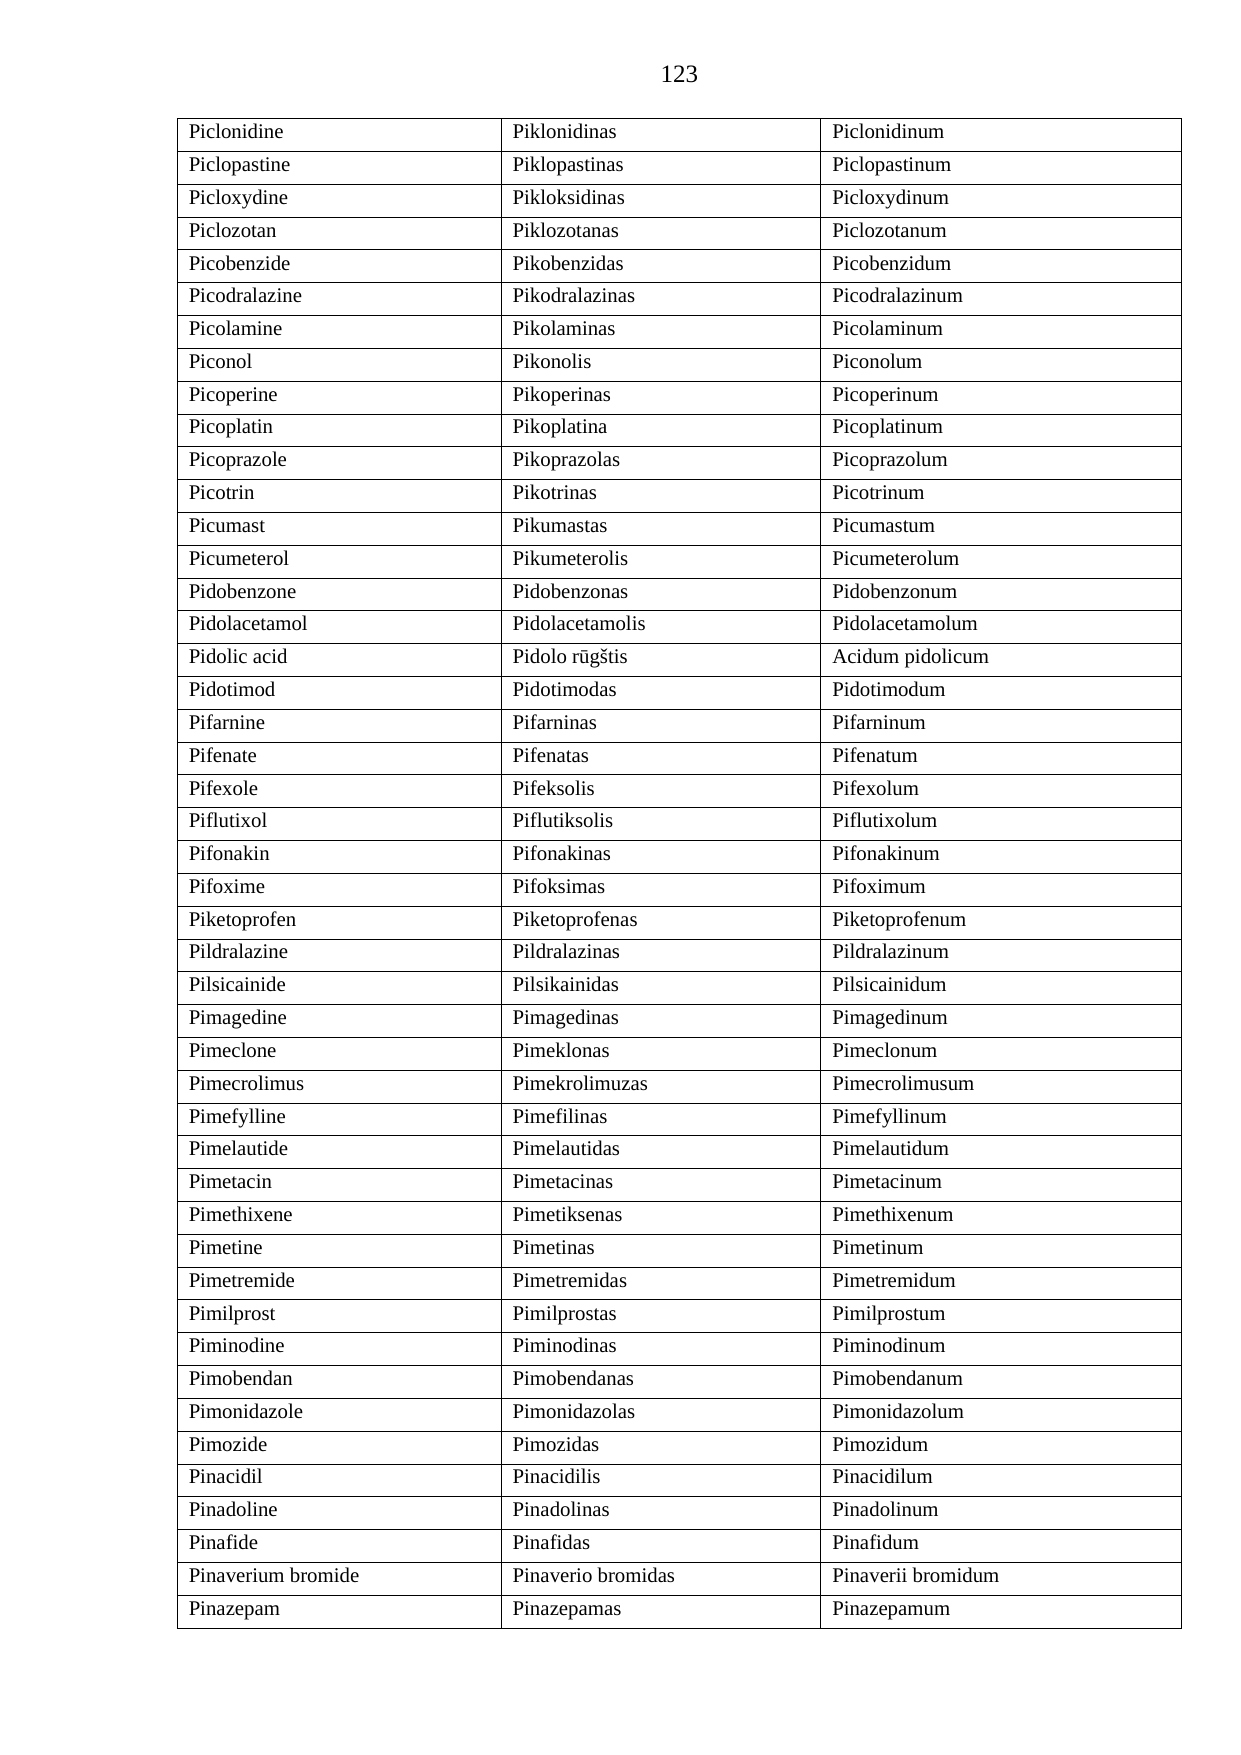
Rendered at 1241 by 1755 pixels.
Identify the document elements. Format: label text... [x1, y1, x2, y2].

table_cell Pinadoline [178, 1497, 501, 1529]
table_cell Piflutiksolis [502, 808, 820, 840]
table_cell Picumast [178, 513, 501, 545]
table_cell Picoplatinum [821, 415, 1181, 446]
table_cell Picoplatin [178, 415, 501, 446]
table_cell Picumeterolum [821, 546, 1181, 577]
table_cell Pikonolis [502, 349, 820, 381]
table_cell Pikumastas [502, 513, 820, 545]
table_cell Pinazepamas [502, 1596, 820, 1627]
table_cell Piminodine [178, 1333, 501, 1365]
table_cell Pifenatum [821, 743, 1181, 774]
table_cell Pimeclone [178, 1038, 501, 1070]
table_cell Pikolaminas [502, 316, 820, 348]
table_cell Pimecrolimus [178, 1071, 501, 1102]
table_cell Pimecrolimusum [821, 1071, 1181, 1102]
table_cell Pimekrolimuzas [502, 1071, 820, 1102]
table_cell Pimagedine [178, 1005, 501, 1037]
table_cell Picotrinum [821, 480, 1181, 512]
table_cell Pimobendanas [502, 1366, 820, 1398]
table_cell Pinacidilis [502, 1465, 820, 1496]
table_cell Pifexole [178, 775, 501, 807]
table_cell Pidobenzone [178, 579, 501, 610]
table_cell Piclopastine [178, 152, 501, 184]
table_cell Pimetinas [502, 1235, 820, 1267]
table_cell Pifoxime [178, 874, 501, 906]
table_cell Pimonidazolum [821, 1399, 1181, 1431]
table_cell Pimefilinas [502, 1104, 820, 1135]
table_cell Pidolacetamolis [502, 611, 820, 643]
table_cell Pimetremidum [821, 1268, 1181, 1299]
table_cell Pimilprostas [502, 1300, 820, 1332]
table_cell Pimilprostum [821, 1300, 1181, 1332]
table_cell Pinadolinum [821, 1497, 1181, 1529]
table_cell Pimozidum [821, 1432, 1181, 1463]
table_cell Pimelautidas [502, 1136, 820, 1168]
table_cell Pimetacinum [821, 1169, 1181, 1201]
table_cell Picumastum [821, 513, 1181, 545]
table_cell Pimetremidas [502, 1268, 820, 1299]
table_cell Pinadolinas [502, 1497, 820, 1529]
table_cell Pifarninas [502, 710, 820, 742]
table_cell Pimelautidum [821, 1136, 1181, 1168]
table_cell Pinaverii bromidum [821, 1563, 1181, 1595]
table_cell Pikobenzidas [502, 250, 820, 282]
table_cell Piconol [178, 349, 501, 381]
table_cell Picodralazinum [821, 283, 1181, 315]
table_cell Pilsicainidum [821, 972, 1181, 1004]
table_cell Pimobendan [178, 1366, 501, 1398]
table_cell Pifonakinum [821, 841, 1181, 873]
table_cell Pimefyllinum [821, 1104, 1181, 1135]
table_cell Picloxydinum [821, 185, 1181, 217]
table_cell Piflutixolum [821, 808, 1181, 840]
table_cell Pifonakin [178, 841, 501, 873]
table_cell Acidum pidolicum [821, 644, 1181, 676]
table_cell Pinafide [178, 1530, 501, 1562]
table_cell Pidolacetamol [178, 611, 501, 643]
table_cell Piminodinum [821, 1333, 1181, 1365]
table_cell Pildralazinas [502, 940, 820, 971]
table_cell Pidolacetamolum [821, 611, 1181, 643]
table_cell Pilsikainidas [502, 972, 820, 1004]
table_cell Pifenate [178, 743, 501, 774]
table_cell Pikoplatina [502, 415, 820, 446]
table_cell Pimetacin [178, 1169, 501, 1201]
table_cell Piclopastinum [821, 152, 1181, 184]
table_cell Piketoprofenum [821, 907, 1181, 938]
table_cell Pifoksimas [502, 874, 820, 906]
table_cell Pinazepamum [821, 1596, 1181, 1627]
table_cell Pidolo rūgštis [502, 644, 820, 676]
table_cell Picobenzidum [821, 250, 1181, 282]
table_cell Pinacidil [178, 1465, 501, 1496]
table_cell Piclonidinum [821, 119, 1181, 151]
table_cell Pimetacinas [502, 1169, 820, 1201]
table_cell Pimetremide [178, 1268, 501, 1299]
table_cell Piclozotanum [821, 218, 1181, 249]
table_cell Picotrin [178, 480, 501, 512]
table_cell Pilsicainide [178, 972, 501, 1004]
table_cell Pinafidum [821, 1530, 1181, 1562]
table_cell Piclozotan [178, 218, 501, 249]
table_cell Pinazepam [178, 1596, 501, 1627]
table_cell Piketoprofenas [502, 907, 820, 938]
table_cell Pikoperinas [502, 382, 820, 413]
table_cell Pikotrinas [502, 480, 820, 512]
table_cell Pimonidazolas [502, 1399, 820, 1431]
table_cell Piflutixol [178, 808, 501, 840]
table_cell Pimagedinas [502, 1005, 820, 1037]
table_cell Piclonidine [178, 119, 501, 151]
table_cell Pimozidas [502, 1432, 820, 1463]
table_cell Pinafidas [502, 1530, 820, 1562]
table_cell Pifarninum [821, 710, 1181, 742]
table_cell Picodralazine [178, 283, 501, 315]
table_cell Picolaminum [821, 316, 1181, 348]
table_cell Picolamine [178, 316, 501, 348]
table_cell Pikoprazolas [502, 447, 820, 479]
table_cell Picloxydine [178, 185, 501, 217]
table_cell Pidolic acid [178, 644, 501, 676]
table_cell Pimethixene [178, 1202, 501, 1234]
table_cell Pinaverio bromidas [502, 1563, 820, 1595]
table_cell Pifoximum [821, 874, 1181, 906]
table_cell Pimonidazole [178, 1399, 501, 1431]
table_cell Pifonakinas [502, 841, 820, 873]
table_cell Pimobendanum [821, 1366, 1181, 1398]
table_cell Pimetine [178, 1235, 501, 1267]
table_cell Picoprazole [178, 447, 501, 479]
table_cell Pifarnine [178, 710, 501, 742]
table_cell Pimetiksenas [502, 1202, 820, 1234]
table_cell Pidotimod [178, 677, 501, 709]
table_cell Pifenatas [502, 743, 820, 774]
table_cell Pifeksolis [502, 775, 820, 807]
table_cell Pimeclonum [821, 1038, 1181, 1070]
table_cell Piklozotanas [502, 218, 820, 249]
table_cell Piklonidinas [502, 119, 820, 151]
table_cell Pimetinum [821, 1235, 1181, 1267]
table_cell Pildralazine [178, 940, 501, 971]
table_cell Pildralazinum [821, 940, 1181, 971]
table_cell Pimelautide [178, 1136, 501, 1168]
table_cell Pifexolum [821, 775, 1181, 807]
table_cell Piketoprofen [178, 907, 501, 938]
table_cell Picoperine [178, 382, 501, 413]
table_cell Pidobenzonum [821, 579, 1181, 610]
table_cell Pimagedinum [821, 1005, 1181, 1037]
table_cell Pimozide [178, 1432, 501, 1463]
table_cell Pidobenzonas [502, 579, 820, 610]
table_cell Pidotimodas [502, 677, 820, 709]
table_cell Pimeklonas [502, 1038, 820, 1070]
table_cell Picumeterol [178, 546, 501, 577]
table_cell Pinacidilum [821, 1465, 1181, 1496]
table_cell Pimefylline [178, 1104, 501, 1135]
table_cell Pimilprost [178, 1300, 501, 1332]
table_cell Pidotimodum [821, 677, 1181, 709]
table_cell Pikloksidinas [502, 185, 820, 217]
table_cell Piconolum [821, 349, 1181, 381]
table_cell Pikumeterolis [502, 546, 820, 577]
table_cell Piminodinas [502, 1333, 820, 1365]
table_cell Picobenzide [178, 250, 501, 282]
table_cell Picoprazolum [821, 447, 1181, 479]
table_cell Pikodralazinas [502, 283, 820, 315]
table_cell Pimethixenum [821, 1202, 1181, 1234]
table_cell Piklopastinas [502, 152, 820, 184]
table_cell Pinaverium bromide [178, 1563, 501, 1595]
table_cell Picoperinum [821, 382, 1181, 413]
